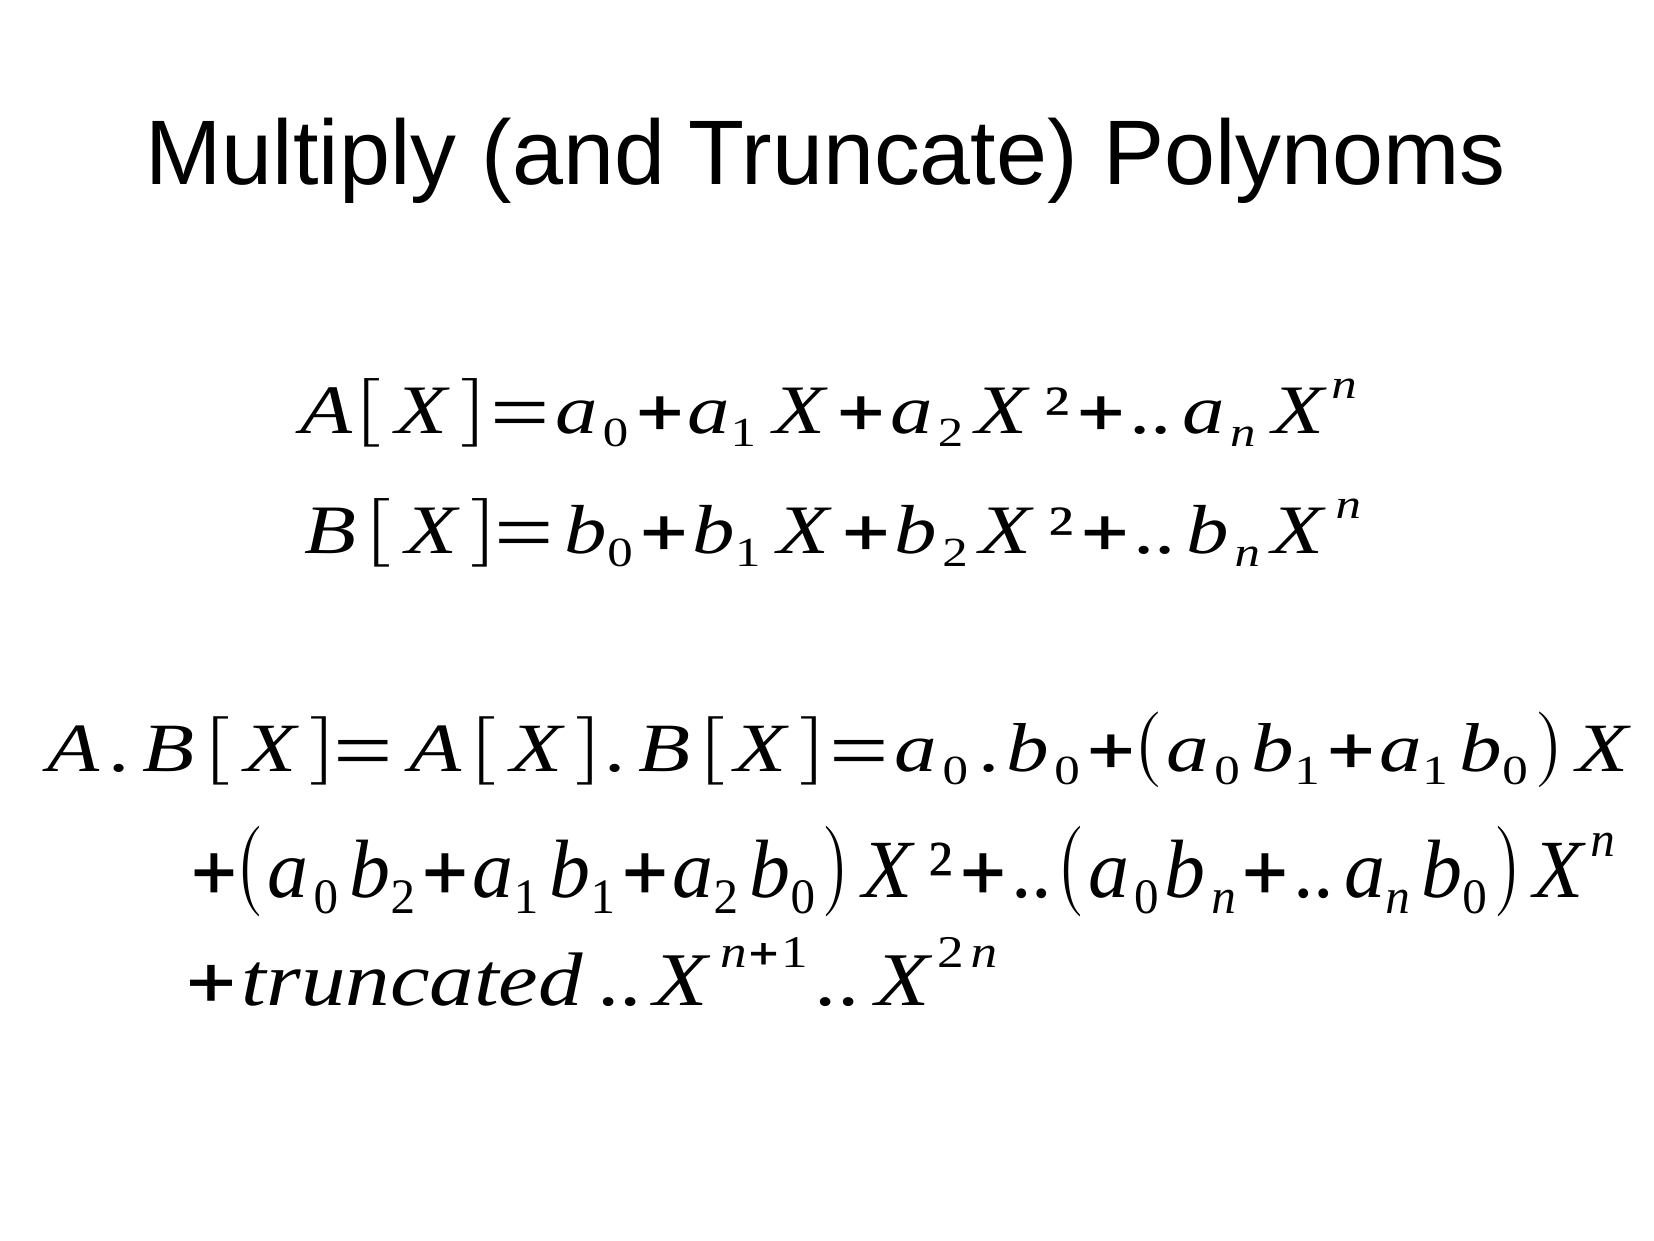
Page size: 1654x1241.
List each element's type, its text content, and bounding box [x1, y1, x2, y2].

chart [15, 706, 1654, 796]
chart [268, 360, 1377, 457]
chart [158, 810, 1636, 1021]
chart [283, 480, 1381, 577]
title Multiply (and Truncate) Polynoms [82, 49, 1571, 257]
